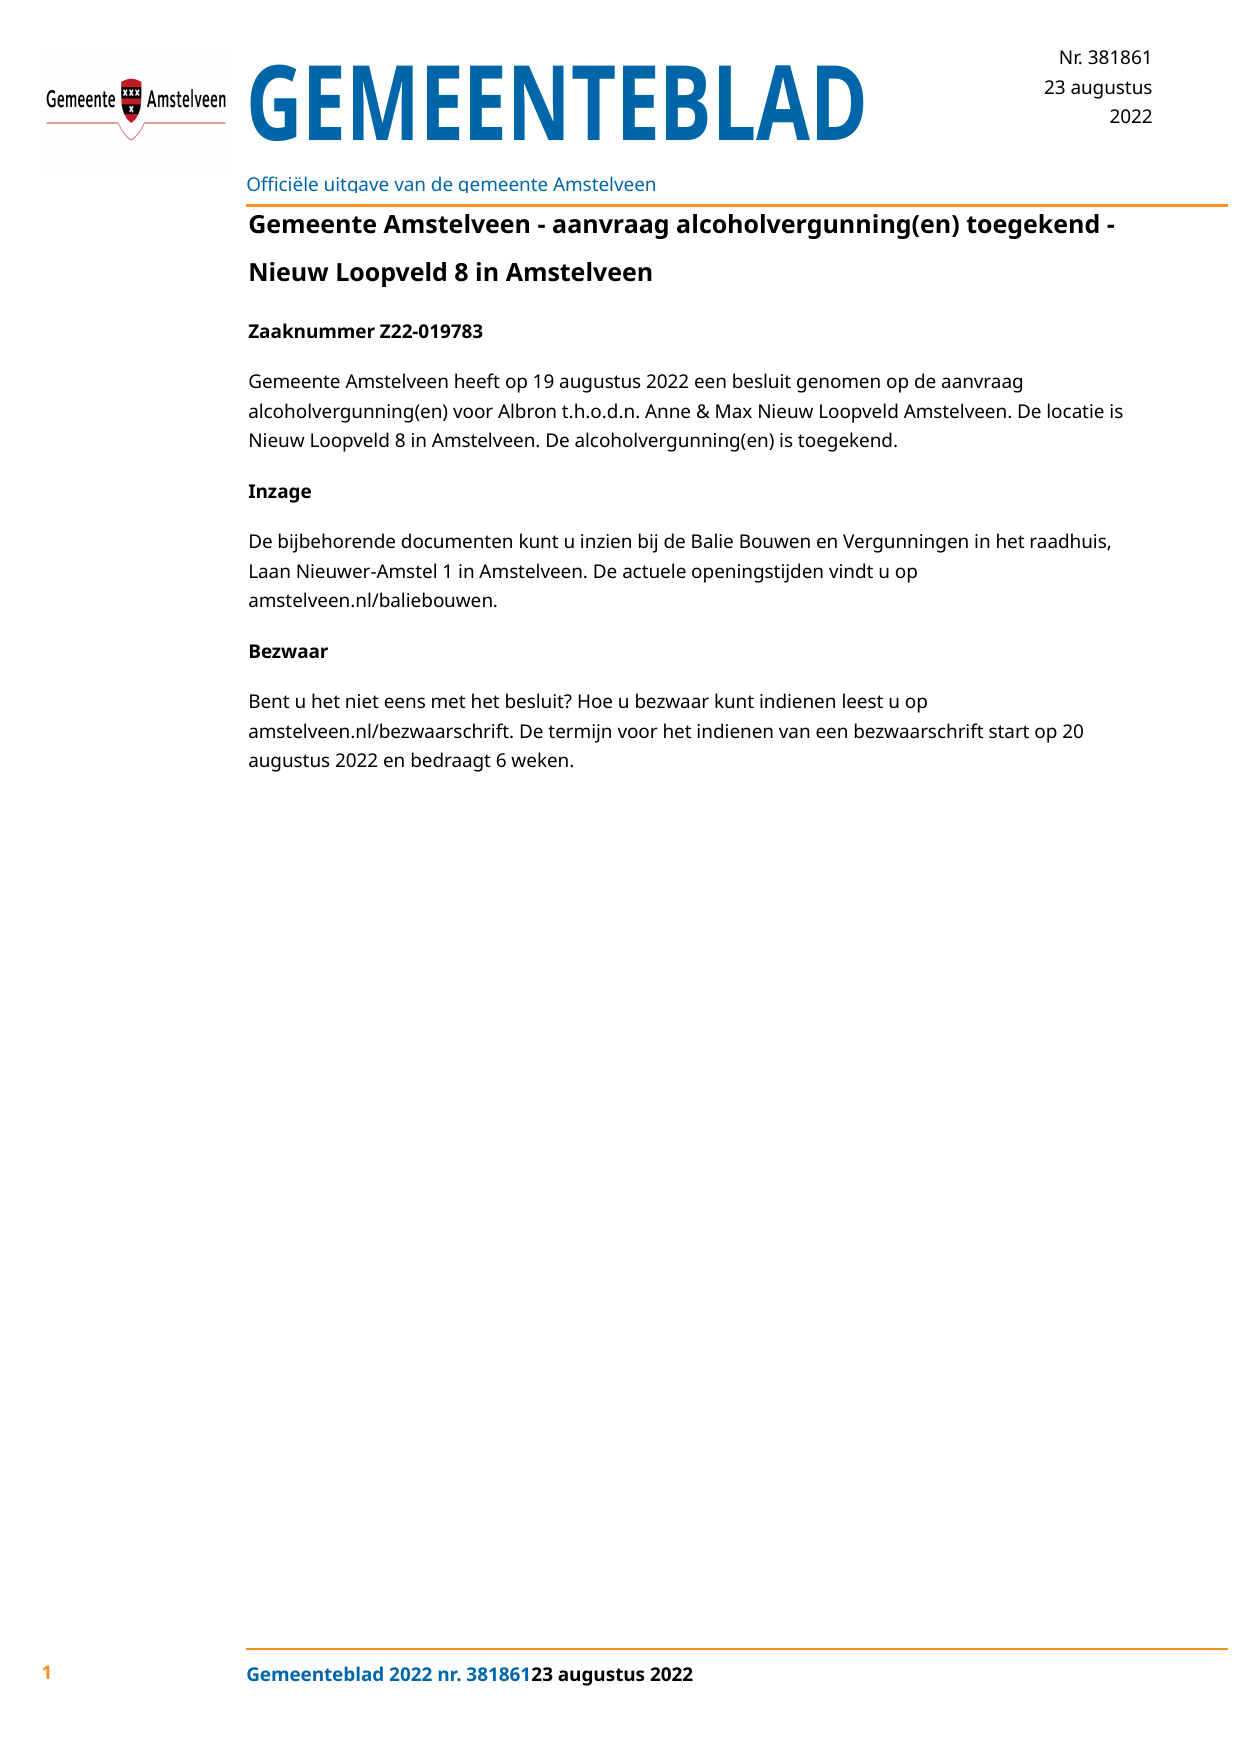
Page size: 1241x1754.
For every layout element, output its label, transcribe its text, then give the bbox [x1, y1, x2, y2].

text Inzage [248, 478, 1152, 504]
text Gemeente Amstelveen - aanvraag alcoholvergunning(en) toegekend - Nieuw Loopveld 8 in Amstelveen [248, 207, 1152, 288]
text Zaaknummer Z22-019783 [248, 318, 1152, 344]
text Bent u het niet eens met het besluit? Hoe u bezwaar kunt indienen leest u op amstelveen.nl/bezwaarschrift. De termijn voor het indienen van een bezwaarschrift start op 20 augustus 2022 en bedraagt 6 weken. [248, 688, 1152, 773]
text De bijbehorende documenten kunt u inzien bij de Balie Bouwen en Vergunningen in het raadhuis, Laan Nieuwer-Amstel 1 in Amstelveen. De actuele openingstijden vindt u op amstelveen.nl/baliebouwen. [248, 528, 1152, 613]
text Bezwaar [248, 638, 1152, 664]
picture [41, 47, 231, 172]
text Gemeente Amstelveen heeft op 19 augustus 2022 een besluit genomen op de aanvraag alcoholvergunning(en) voor Albron t.h.o.d.n. Anne & Max Nieuw Loopveld Amstelveen. De locatie is Nieuw Loopveld 8 in Amstelveen. De alcoholvergunning(en) is toegekend. [248, 368, 1152, 453]
